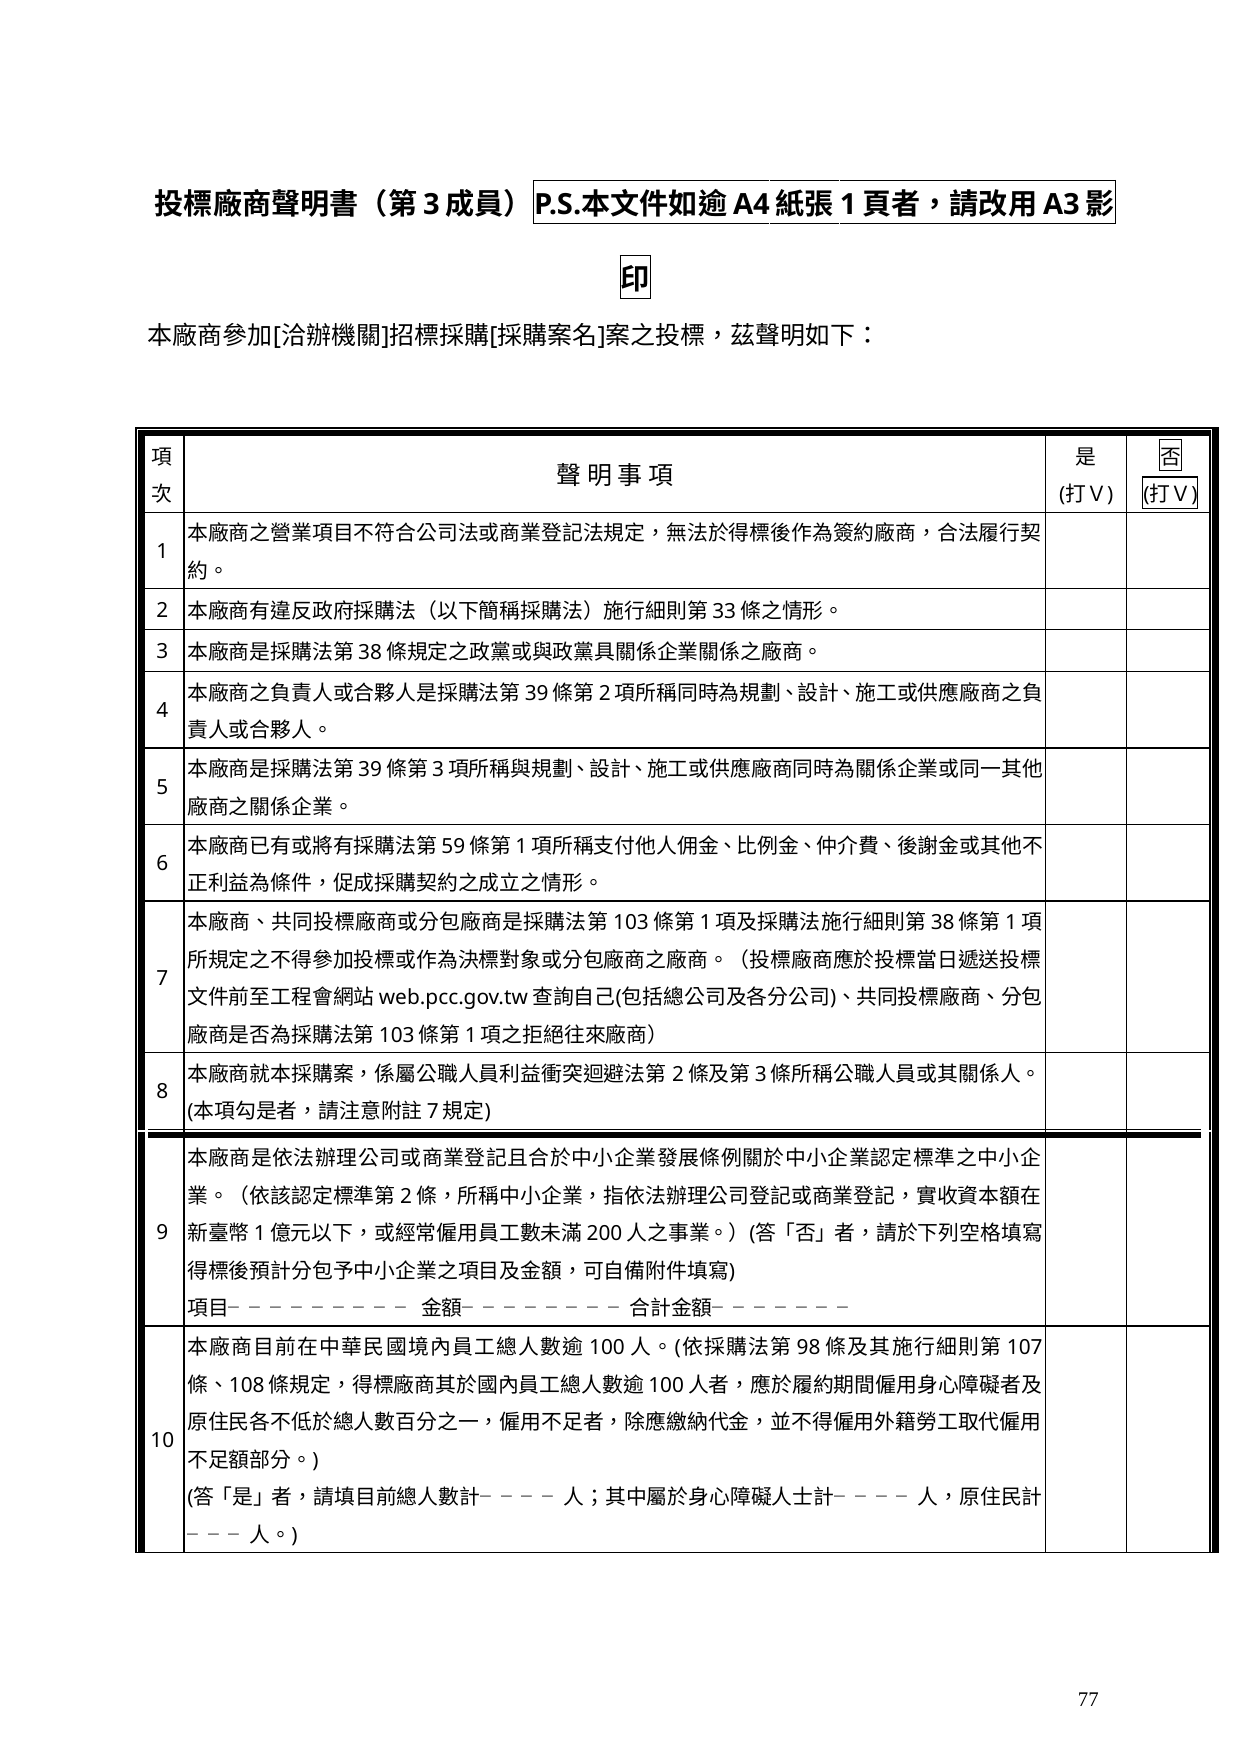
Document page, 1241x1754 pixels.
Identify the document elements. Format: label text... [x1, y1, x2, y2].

table_cell [1046, 513, 1126, 588]
table_header 聲 明 事 項 [185, 436, 1045, 511]
table_cell 8 [145, 1053, 183, 1128]
table_cell 本廠商目前在中華民國境內員工總人數逾100人。(依採購法第98條及其施行細則第107條、108條規定，得標廠商其於國內員工總人數逾100人者，應於履約期間僱用身心障礙者及原住民各不低於總人數百分之一，僱用不足者，除應繳納代金，並不得僱用外籍勞工取代僱用不足額部分。) (答「是」者，請填目前總人數計╴╴╴╴人；其中屬於身心障礙人士計╴╴╴╴人，原住民計╴╴╴人。) [185, 1327, 1045, 1552]
table_cell 5 [145, 749, 183, 824]
table_cell 7 [145, 902, 183, 1052]
table_cell 3 [145, 630, 183, 671]
table_cell 2 [145, 589, 183, 629]
table_cell 1 [145, 513, 183, 588]
table_cell [1127, 672, 1209, 747]
table_cell [1127, 1129, 1212, 1325]
table_cell 本廠商之負責人或合夥人是採購法第39條第2項所稱同時為規劃、設計、施工或供應廠商之負責人或合夥人。 [185, 672, 1045, 747]
table_cell [1046, 1138, 1126, 1325]
table_cell 6 [145, 825, 183, 900]
table_cell [1127, 825, 1209, 900]
table_cell [1046, 749, 1126, 824]
table_cell [1127, 630, 1209, 671]
table_cell [1127, 902, 1209, 1052]
table_cell 本廠商就本採購案，係屬公職人員利益衝突迴避法第2條及第3條所稱公職人員或其關係人。(本項勾是者，請注意附註7規定) [185, 1053, 1045, 1128]
table_cell 本廠商是依法辦理公司或商業登記且合於中小企業發展條例關於中小企業認定標準之中小企業。（依該認定標準第2條，所稱中小企業，指依法辦理公司登記或商業登記，實收資本額在新臺幣1億元以下，或經常僱用員工數未滿200人之事業。）(答「否」者，請於下列空格填寫得標後預計分包予中小企業之項目及金額，可自備附件填寫) 項目╴╴╴╴╴╴╴╴╴ 金額╴╴╴╴╴╴╴╴合計金額╴╴╴╴╴╴╴ [185, 1138, 1045, 1325]
table_cell [1127, 513, 1209, 588]
table_cell 本廠商有違反政府採購法（以下簡稱採購法）施行細則第33條之情形。 [185, 589, 1045, 629]
table_cell 9 [140, 1129, 183, 1325]
text 本廠商參加[洽辦機關]招標採購[採購案名]案之投標，茲聲明如下： [148, 314, 1092, 352]
table_header 項 次 [145, 436, 183, 511]
table_cell [1127, 1327, 1209, 1552]
table_cell [1046, 589, 1126, 629]
table_cell 4 [145, 672, 183, 747]
table_cell 本廠商、共同投標廠商或分包廠商是採購法第103條第1項及採購法施行細則第38條第1項所規定之不得參加投標或作為決標對象或分包廠商之廠商。（投標廠商應於投標當日遞送投標文件前至工程會網站web.pcc.gov.tw查詢自己(包括總公司及各分公司)、共同投標廠商、分包廠商是否為採購法第103條第1項之拒絕往來廠商） [185, 902, 1045, 1052]
table_cell 本廠商已有或將有採購法第59條第1項所稱支付他人佣金、比例金、仲介費、後謝金或其他不正利益為條件，促成採購契約之成立之情形。 [185, 825, 1045, 900]
text 投標廠商聲明書（第3成員）P.S.本文件如逾A4紙張1頁者，請改用A3影印 [148, 164, 1122, 314]
table_cell [1046, 630, 1126, 671]
table_header 否 (打Ｖ) [1127, 436, 1209, 511]
table_cell 本廠商是採購法第39條第3項所稱與規劃、設計、施工或供應廠商同時為關係企業或同一其他廠商之關係企業。 [185, 749, 1045, 824]
table_cell [1046, 672, 1126, 747]
table_cell 本廠商之營業項目不符合公司法或商業登記法規定，無法於得標後作為簽約廠商，合法履行契約。 [185, 513, 1045, 588]
table_cell 10 [145, 1327, 183, 1552]
table_cell [1046, 902, 1126, 1052]
table_cell [1046, 825, 1126, 900]
table_cell [1127, 749, 1209, 824]
table_cell [1046, 1327, 1126, 1552]
table_cell [1127, 1053, 1209, 1128]
table_header 是 (打Ｖ) [1046, 436, 1126, 511]
table_cell [1046, 1053, 1126, 1128]
table_cell 本廠商是採購法第38條規定之政黨或與政黨具關係企業關係之廠商。 [185, 630, 1045, 671]
table_cell [1127, 589, 1209, 629]
